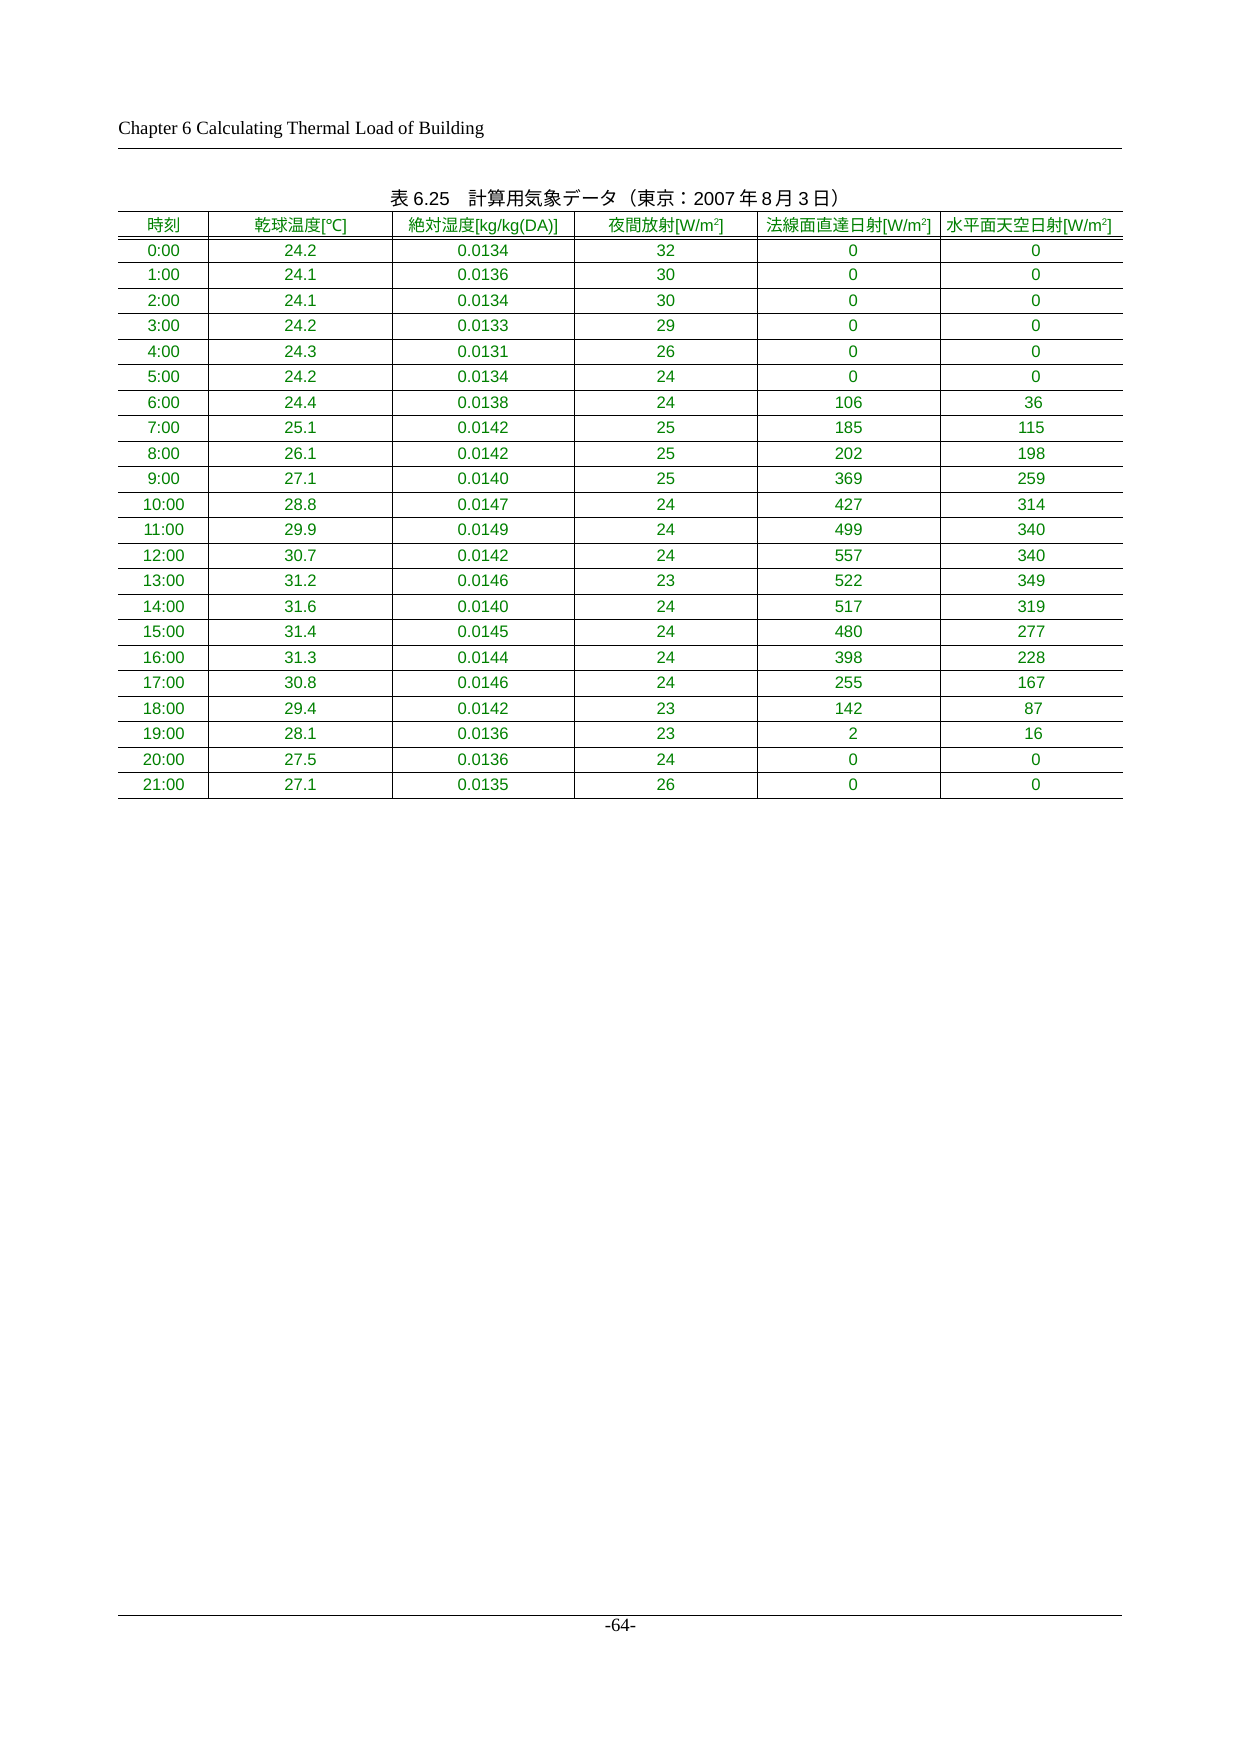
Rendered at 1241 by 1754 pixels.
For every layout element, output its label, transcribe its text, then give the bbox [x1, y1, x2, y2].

table_cell 20:00 [118, 748, 208, 772]
table_cell 228 [941, 646, 1123, 670]
table_cell 27.1 [209, 467, 392, 492]
table_header 水平面天空日射[W/m2] [941, 212, 1123, 236]
table_cell 142 [758, 697, 940, 721]
table_cell 340 [941, 544, 1123, 568]
table_cell 5:00 [118, 365, 208, 389]
table_cell 0.0140 [393, 467, 574, 492]
table_cell 0.0142 [393, 416, 574, 441]
table_cell 27.1 [209, 773, 392, 798]
table_cell 2 [758, 722, 940, 747]
table_cell 427 [758, 493, 940, 517]
table_cell 24 [575, 748, 757, 772]
table_cell 349 [941, 569, 1123, 594]
table_cell 0.0149 [393, 518, 574, 543]
table_cell 8:00 [118, 442, 208, 466]
table_cell 2:00 [118, 289, 208, 313]
table_cell 115 [941, 416, 1123, 441]
table_cell 0.0134 [393, 289, 574, 313]
table_cell 10:00 [118, 493, 208, 517]
table_cell 0.0142 [393, 697, 574, 721]
table_cell 23 [575, 722, 757, 747]
table_cell 17:00 [118, 671, 208, 696]
table_cell 18:00 [118, 697, 208, 721]
table_cell 0.0142 [393, 442, 574, 466]
table_cell 185 [758, 416, 940, 441]
table_cell 277 [941, 620, 1123, 645]
table_cell 24 [575, 544, 757, 568]
table_cell 30 [575, 263, 757, 287]
table_cell 13:00 [118, 569, 208, 594]
table_cell 15:00 [118, 620, 208, 645]
table_cell 167 [941, 671, 1123, 696]
table_cell 0.0140 [393, 595, 574, 619]
table_cell 198 [941, 442, 1123, 466]
table_cell 28.1 [209, 722, 392, 747]
table_cell 106 [758, 391, 940, 415]
table_cell 36 [941, 391, 1123, 415]
table_cell 24.2 [209, 314, 392, 338]
table_cell 0 [941, 314, 1123, 338]
table_cell 24 [575, 646, 757, 670]
table_cell 29.9 [209, 518, 392, 543]
table_cell 24 [575, 391, 757, 415]
table_cell 0 [758, 748, 940, 772]
table_cell 499 [758, 518, 940, 543]
table_cell 4:00 [118, 340, 208, 364]
table_cell 0 [758, 240, 940, 262]
table_cell 314 [941, 493, 1123, 517]
table_cell 24 [575, 671, 757, 696]
table_cell 0.0142 [393, 544, 574, 568]
table_cell 26 [575, 340, 757, 364]
table_cell 24.2 [209, 365, 392, 389]
table_cell 522 [758, 569, 940, 594]
table_cell 25 [575, 467, 757, 492]
table_cell 23 [575, 569, 757, 594]
table_cell 0.0136 [393, 748, 574, 772]
table_cell 1:00 [118, 263, 208, 287]
table_cell 0.0146 [393, 569, 574, 594]
table_cell 0.0133 [393, 314, 574, 338]
table_cell 24.1 [209, 289, 392, 313]
table_cell 557 [758, 544, 940, 568]
table_cell 340 [941, 518, 1123, 543]
table_cell 9:00 [118, 467, 208, 492]
table_cell 0.0138 [393, 391, 574, 415]
table_cell 21:00 [118, 773, 208, 798]
table_cell 16 [941, 722, 1123, 747]
table_cell 255 [758, 671, 940, 696]
table_cell 319 [941, 595, 1123, 619]
table_cell 0 [758, 314, 940, 338]
table_header 法線面直達日射[W/m2] [758, 212, 940, 236]
table_cell 87 [941, 697, 1123, 721]
table_cell 29 [575, 314, 757, 338]
table_cell 398 [758, 646, 940, 670]
table_cell 0 [941, 240, 1123, 262]
table_cell 0.0147 [393, 493, 574, 517]
table_cell 0 [941, 773, 1123, 798]
table_cell 0 [758, 340, 940, 364]
table_cell 26 [575, 773, 757, 798]
table_cell 30.7 [209, 544, 392, 568]
table_cell 25 [575, 442, 757, 466]
table_cell 0.0131 [393, 340, 574, 364]
table_cell 24.2 [209, 240, 392, 262]
table_cell 30 [575, 289, 757, 313]
table_cell 0.0135 [393, 773, 574, 798]
table_cell 14:00 [118, 595, 208, 619]
table_cell 19:00 [118, 722, 208, 747]
table_cell 0.0144 [393, 646, 574, 670]
table_cell 24 [575, 365, 757, 389]
table_header 夜間放射[W/m2] [575, 212, 757, 236]
table_cell 0 [758, 773, 940, 798]
table_cell 27.5 [209, 748, 392, 772]
table_cell 24.4 [209, 391, 392, 415]
table_cell 6:00 [118, 391, 208, 415]
table_cell 0 [941, 263, 1123, 287]
table_cell 24.1 [209, 263, 392, 287]
table_cell 24.3 [209, 340, 392, 364]
table_cell 30.8 [209, 671, 392, 696]
table_cell 31.3 [209, 646, 392, 670]
table_cell 24 [575, 518, 757, 543]
table_cell 3:00 [118, 314, 208, 338]
table_cell 11:00 [118, 518, 208, 543]
table_cell 26.1 [209, 442, 392, 466]
table_cell 25 [575, 416, 757, 441]
table_cell 28.8 [209, 493, 392, 517]
table_header 時刻 [118, 212, 208, 236]
table_cell 0 [941, 340, 1123, 364]
table_cell 29.4 [209, 697, 392, 721]
table_cell 0.0146 [393, 671, 574, 696]
table_cell 369 [758, 467, 940, 492]
table_header 乾球温度[℃] [209, 212, 392, 236]
table_cell 517 [758, 595, 940, 619]
table_cell 0.0134 [393, 240, 574, 262]
table_cell 0 [758, 289, 940, 313]
table_cell 202 [758, 442, 940, 466]
table_header 絶対湿度[kg/kg(DA)] [393, 212, 574, 236]
table_cell 16:00 [118, 646, 208, 670]
table_cell 0.0136 [393, 722, 574, 747]
table_cell 24 [575, 595, 757, 619]
table_cell 7:00 [118, 416, 208, 441]
table_cell 32 [575, 240, 757, 262]
table_cell 24 [575, 493, 757, 517]
table_cell 12:00 [118, 544, 208, 568]
table_cell 0.0136 [393, 263, 574, 287]
table_cell 0.0145 [393, 620, 574, 645]
table_cell 0 [758, 365, 940, 389]
table_cell 0:00 [118, 240, 208, 262]
table_cell 0 [941, 748, 1123, 772]
table_cell 0 [941, 289, 1123, 313]
table_cell 480 [758, 620, 940, 645]
table_cell 0.0134 [393, 365, 574, 389]
table_cell 25.1 [209, 416, 392, 441]
table_cell 23 [575, 697, 757, 721]
text 表6.25 計算用気象データ（東京：2007年8月3日） [118, 184, 1122, 211]
table_cell 0 [758, 263, 940, 287]
table_cell 31.4 [209, 620, 392, 645]
table_cell 31.6 [209, 595, 392, 619]
table_cell 31.2 [209, 569, 392, 594]
table_cell 24 [575, 620, 757, 645]
table_cell 259 [941, 467, 1123, 492]
table_cell 0 [941, 365, 1123, 389]
